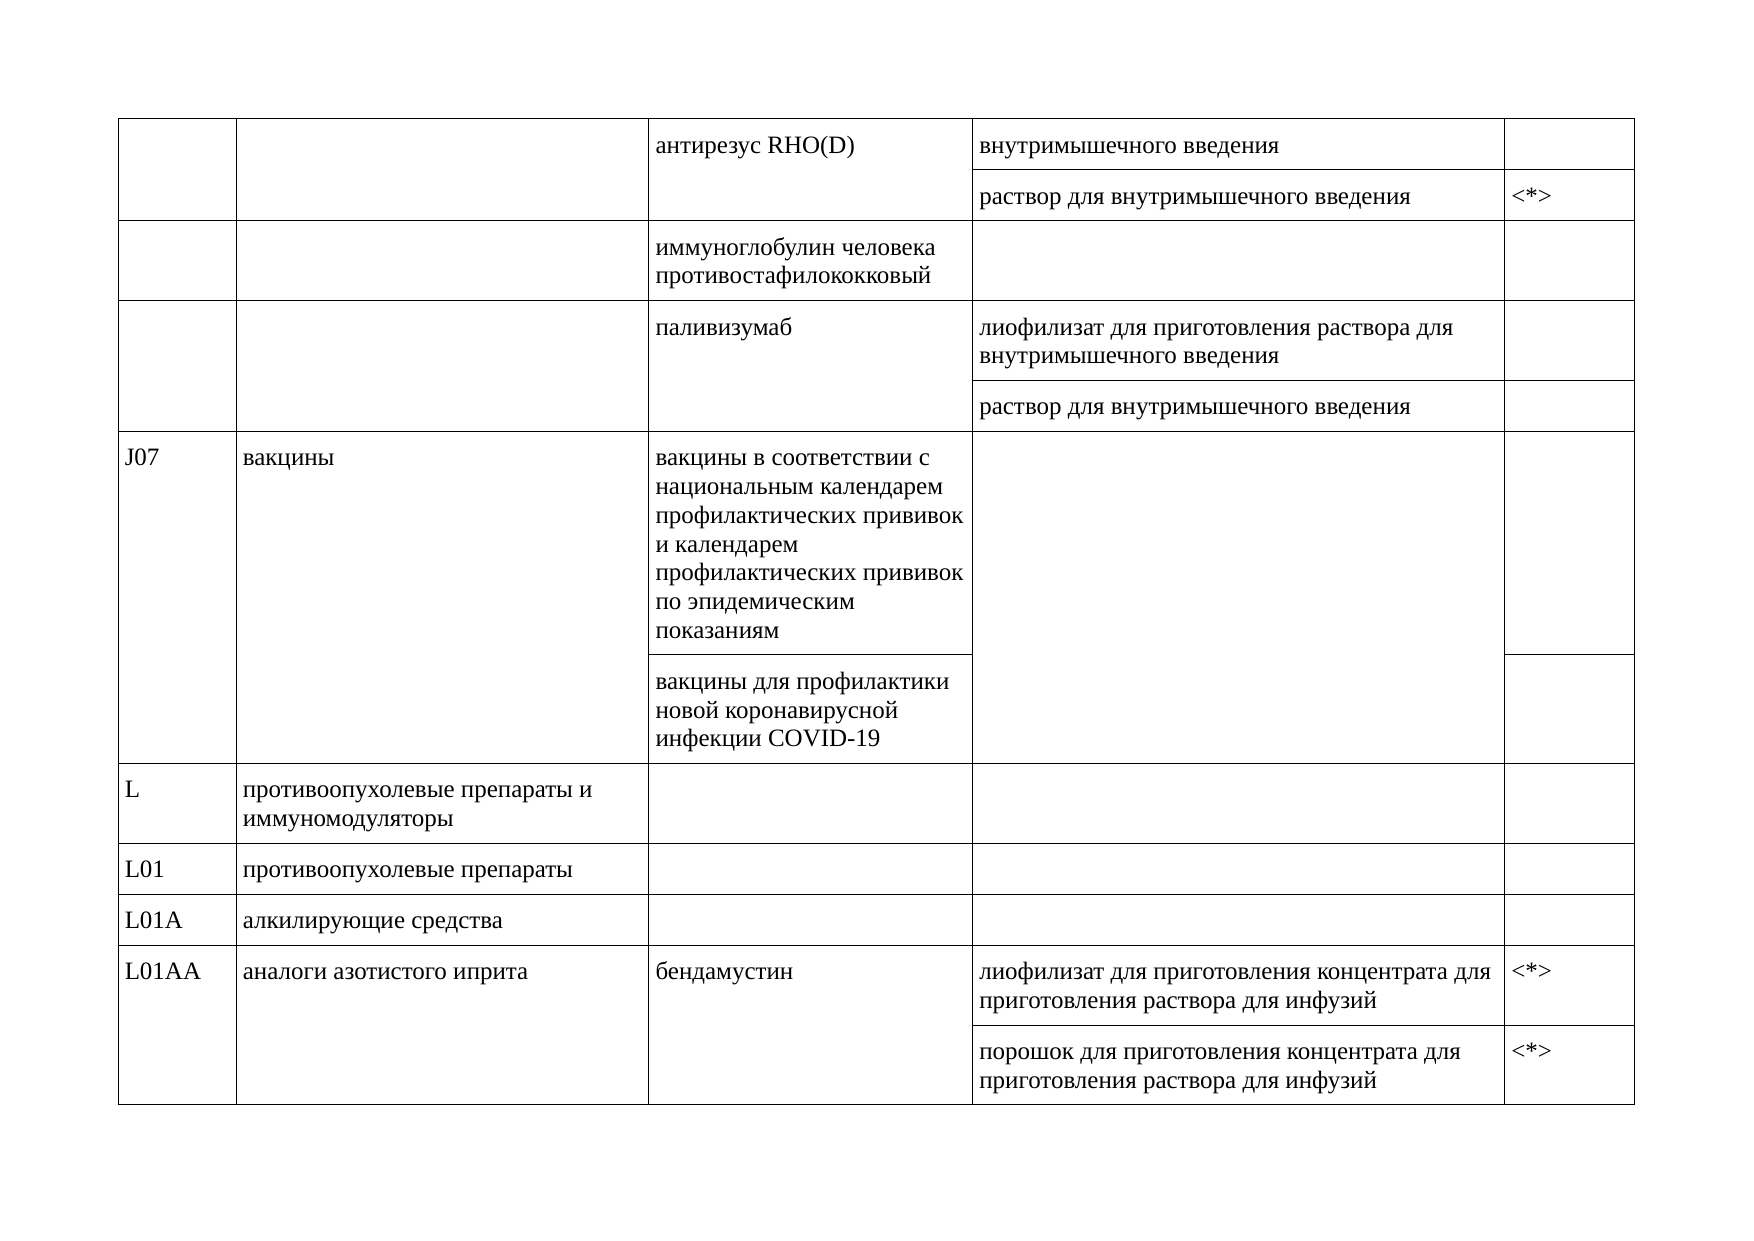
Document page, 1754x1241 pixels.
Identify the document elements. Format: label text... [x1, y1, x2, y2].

table_cell [649, 895, 972, 945]
table_cell бендамустин [649, 946, 972, 1104]
table_cell [237, 221, 648, 300]
table_cell [973, 895, 1504, 945]
table_cell [973, 432, 1504, 763]
table_cell вакцины в соответствии с национальным календарем профилактических прививок и календарем профилактических прививок по эпидемическим показаниям [649, 432, 972, 654]
table_cell [1505, 764, 1634, 843]
table_cell вакцины для профилактики новой коронавирусной инфекции COVID-19 [649, 655, 972, 763]
table_cell [119, 301, 236, 431]
table_cell <*> [1505, 1026, 1634, 1104]
table_cell [1505, 844, 1634, 894]
table_cell иммуноглобулин человека противостафилококковый [649, 221, 972, 300]
table_cell вакцины [237, 432, 648, 763]
table_cell [1505, 301, 1634, 380]
table_cell L [119, 764, 236, 843]
table_cell [973, 221, 1504, 300]
table_cell [649, 844, 972, 894]
table_cell [973, 844, 1504, 894]
table_cell [119, 119, 236, 220]
table_cell порошок для приготовления концентрата для приготовления раствора для инфузий [973, 1026, 1504, 1104]
table_cell [1505, 895, 1634, 945]
table_cell алкилирующие средства [237, 895, 648, 945]
table_cell аналоги азотистого иприта [237, 946, 648, 1104]
table_cell внутримышечного введения [973, 119, 1504, 169]
table_cell <*> [1505, 946, 1634, 1024]
table_cell [1505, 432, 1634, 654]
table_cell [1505, 655, 1634, 763]
table_cell [1505, 381, 1634, 431]
table_cell [237, 119, 648, 220]
table_cell L01A [119, 895, 236, 945]
table_cell противоопухолевые препараты [237, 844, 648, 894]
table_cell [649, 764, 972, 843]
table_cell <*> [1505, 170, 1634, 220]
table_cell [237, 301, 648, 431]
table_cell [1505, 221, 1634, 300]
table_cell антирезус RHO(D) [649, 119, 972, 220]
table_cell L01AA [119, 946, 236, 1104]
table_cell [973, 764, 1504, 843]
table_cell [1505, 119, 1634, 169]
table_cell J07 [119, 432, 236, 763]
table_cell раствор для внутримышечного введения [973, 381, 1504, 431]
table_cell лиофилизат для приготовления концентрата для приготовления раствора для инфузий [973, 946, 1504, 1024]
table_cell L01 [119, 844, 236, 894]
table_cell раствор для внутримышечного введения [973, 170, 1504, 220]
table_cell лиофилизат для приготовления раствора для внутримышечного введения [973, 301, 1504, 380]
table_cell противоопухолевые препараты и иммуномодуляторы [237, 764, 648, 843]
table_cell паливизумаб [649, 301, 972, 431]
table_cell [119, 221, 236, 300]
